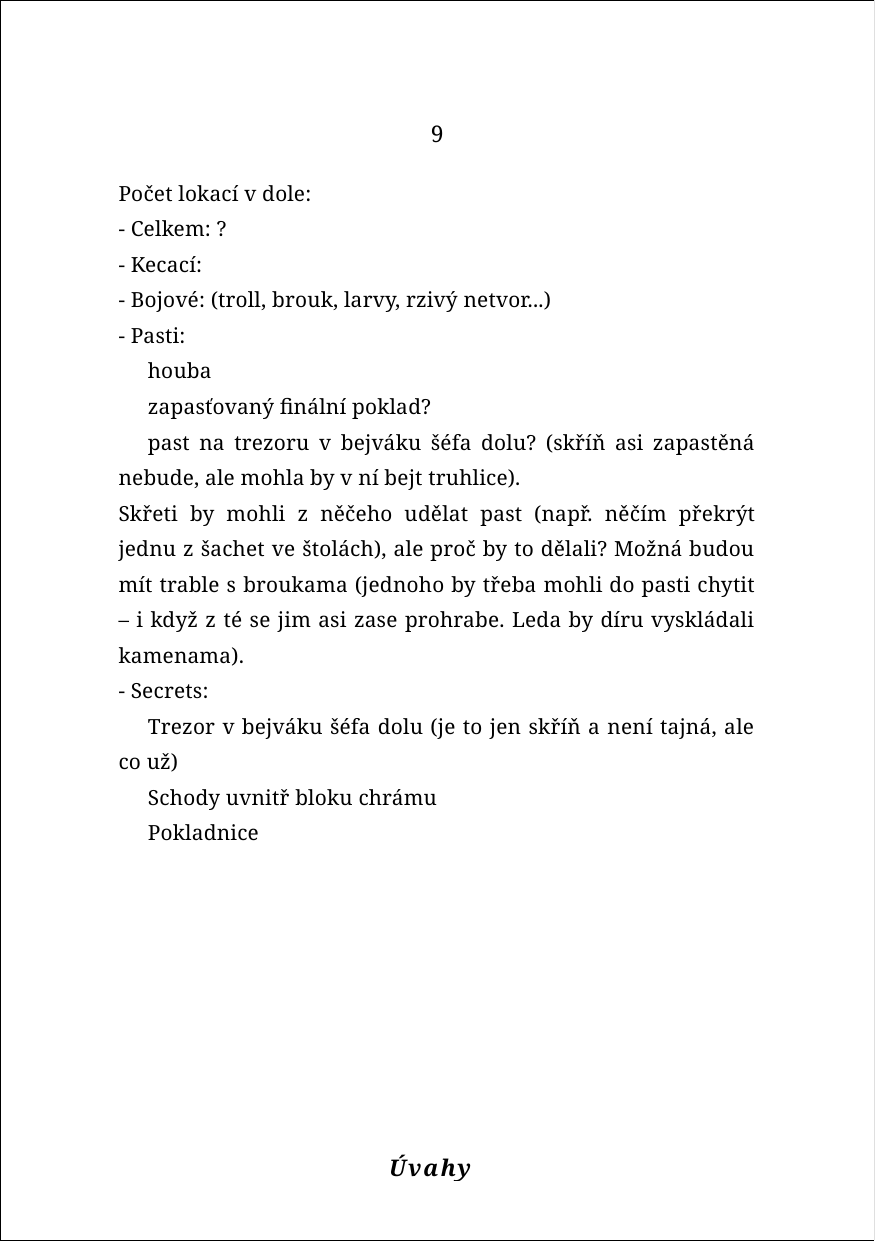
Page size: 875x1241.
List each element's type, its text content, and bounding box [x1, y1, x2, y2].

text Počet lokací v dole: - Celkem: ? - Kecací: - Bojové: (troll, brouk, larvy, rzivý netvor...) - Pasti: houba zapasťovaný finální poklad? past na trezoru v bejváku šéfa dolu? (skříň asi zapastěná nebude, ale mohla by v ní bejt truhlice). Skřeti by mohli z něčeho udělat past (např. něčím překrýt jednu z šachet ve štolách), ale proč by to dělali? Možná budou mít trable s broukama (jednoho by třeba mohli do pasti chytit – i když z té se jim asi zase prohrabe. Leda by díru vyskládali kamenama). - Secrets: Trezor v bejváku šéfa dolu (je to jen skříň a není tajná, ale co už) Schody uvnitř bloku chrámu Pokladnice [118, 179, 756, 847]
